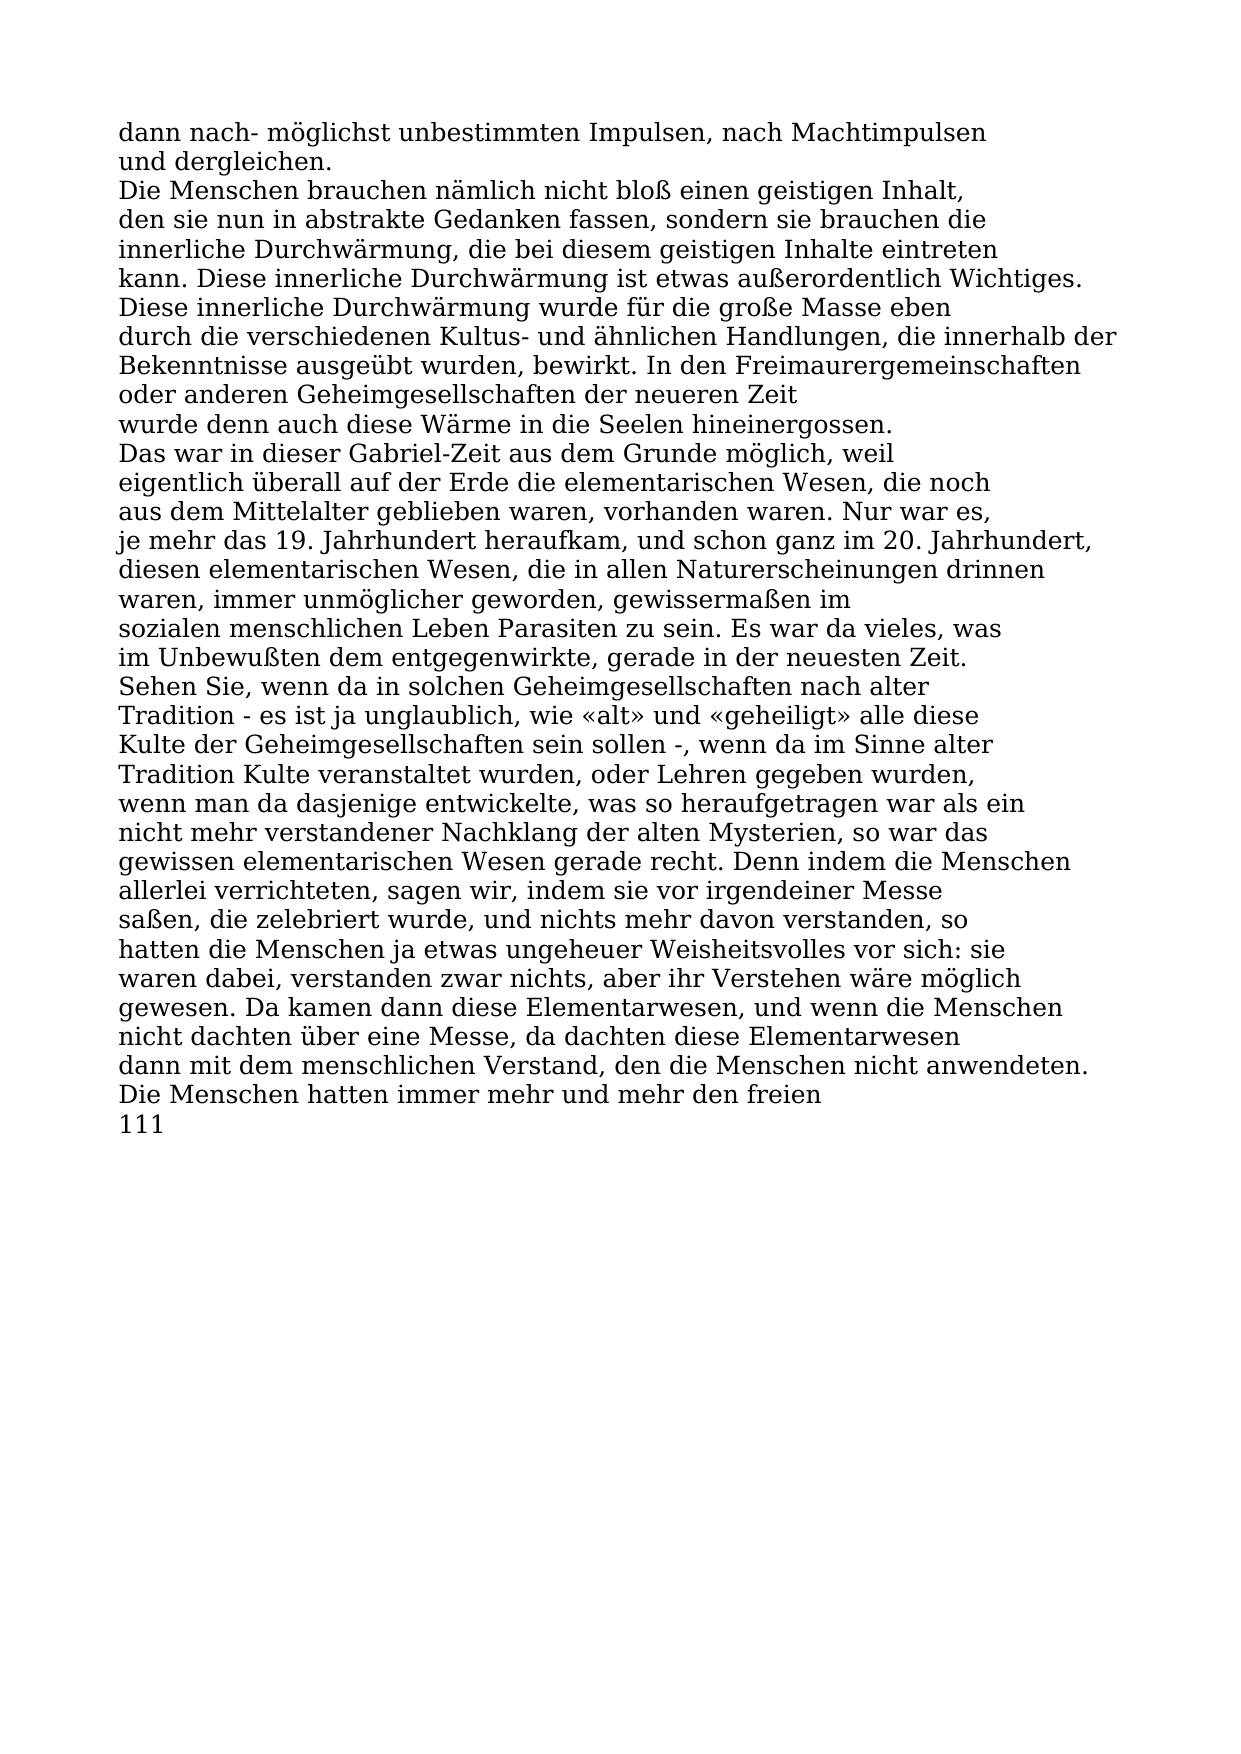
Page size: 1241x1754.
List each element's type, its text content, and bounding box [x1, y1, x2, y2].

text Das war in dieser Gabriel-Zeit aus dem Grunde möglich, weil [118, 439, 1122, 468]
text Tradition - es ist ja unglaublich, wie «alt» und «geheiligt» alle diese [118, 701, 1122, 731]
text nicht mehr verstandener Nachklang der alten Mysterien, so war das [118, 818, 1122, 847]
text durch die verschiedenen Kultus- und ähnlichen Handlungen, die innerhalb der Bekenntnisse ausgeübt wurden, bewirkt. In den Freimaurergemeinschaften oder anderen Geheimgesellschaften der neueren Zeit [118, 322, 1122, 410]
text dann mit dem menschlichen Verstand, den die Menschen nicht anwendeten. Die Menschen hatten immer mehr und mehr den freien [118, 1051, 1122, 1110]
text 111 [118, 1110, 1122, 1139]
text Sehen Sie, wenn da in solchen Geheimgesellschaften nach alter [118, 672, 1122, 701]
text innerliche Durchwärmung, die bei diesem geistigen Inhalte eintreten [118, 235, 1122, 264]
text gewesen. Da kamen dann diese Elementarwesen, und wenn die Menschen nicht dachten über eine Messe, da dachten diese Elementarwesen [118, 993, 1122, 1051]
text saßen, die zelebriert wurde, und nichts mehr davon verstanden, so [118, 906, 1122, 935]
text gewissen elementarischen Wesen gerade recht. Denn indem die Menschen allerlei verrichteten, sagen wir, indem sie vor irgendeiner Messe [118, 847, 1122, 906]
text den sie nun in abstrakte Gedanken fassen, sondern sie brauchen die [118, 206, 1122, 235]
text hatten die Menschen ja etwas ungeheuer Weisheitsvolles vor sich: sie [118, 935, 1122, 964]
text Tradition Kulte veranstaltet wurden, oder Lehren gegeben wurden, [118, 760, 1122, 789]
text Diese innerliche Durchwärmung wurde für die große Masse eben [118, 293, 1122, 322]
text eigentlich überall auf der Erde die elementarischen Wesen, die noch [118, 468, 1122, 497]
text im Unbewußten dem entgegenwirkte, gerade in der neuesten Zeit. [118, 643, 1122, 672]
text Kulte der Geheimgesellschaften sein sollen -, wenn da im Sinne alter [118, 731, 1122, 760]
text aus dem Mittelalter geblieben waren, vorhanden waren. Nur war es, [118, 497, 1122, 526]
text kann. Diese innerliche Durchwärmung ist etwas außerordentlich Wichtiges. [118, 264, 1122, 293]
text und dergleichen. [118, 147, 1122, 176]
text Die Menschen brauchen nämlich nicht bloß einen geistigen Inhalt, [118, 176, 1122, 206]
text je mehr das 19. Jahrhundert heraufkam, und schon ganz im 20. Jahrhundert, diesen elementarischen Wesen, die in allen Naturerscheinungen drinnen waren, immer unmöglicher geworden, gewissermaßen im [118, 526, 1122, 614]
text wenn man da dasjenige entwickelte, was so heraufgetragen war als ein [118, 789, 1122, 818]
text dann nach- möglichst unbestimmten Impulsen, nach Machtimpulsen [118, 118, 1122, 147]
text waren dabei, verstanden zwar nichts, aber ihr Verstehen wäre möglich [118, 964, 1122, 993]
text wurde denn auch diese Wärme in die Seelen hineinergossen. [118, 410, 1122, 439]
text sozialen menschlichen Leben Parasiten zu sein. Es war da vieles, was [118, 614, 1122, 643]
